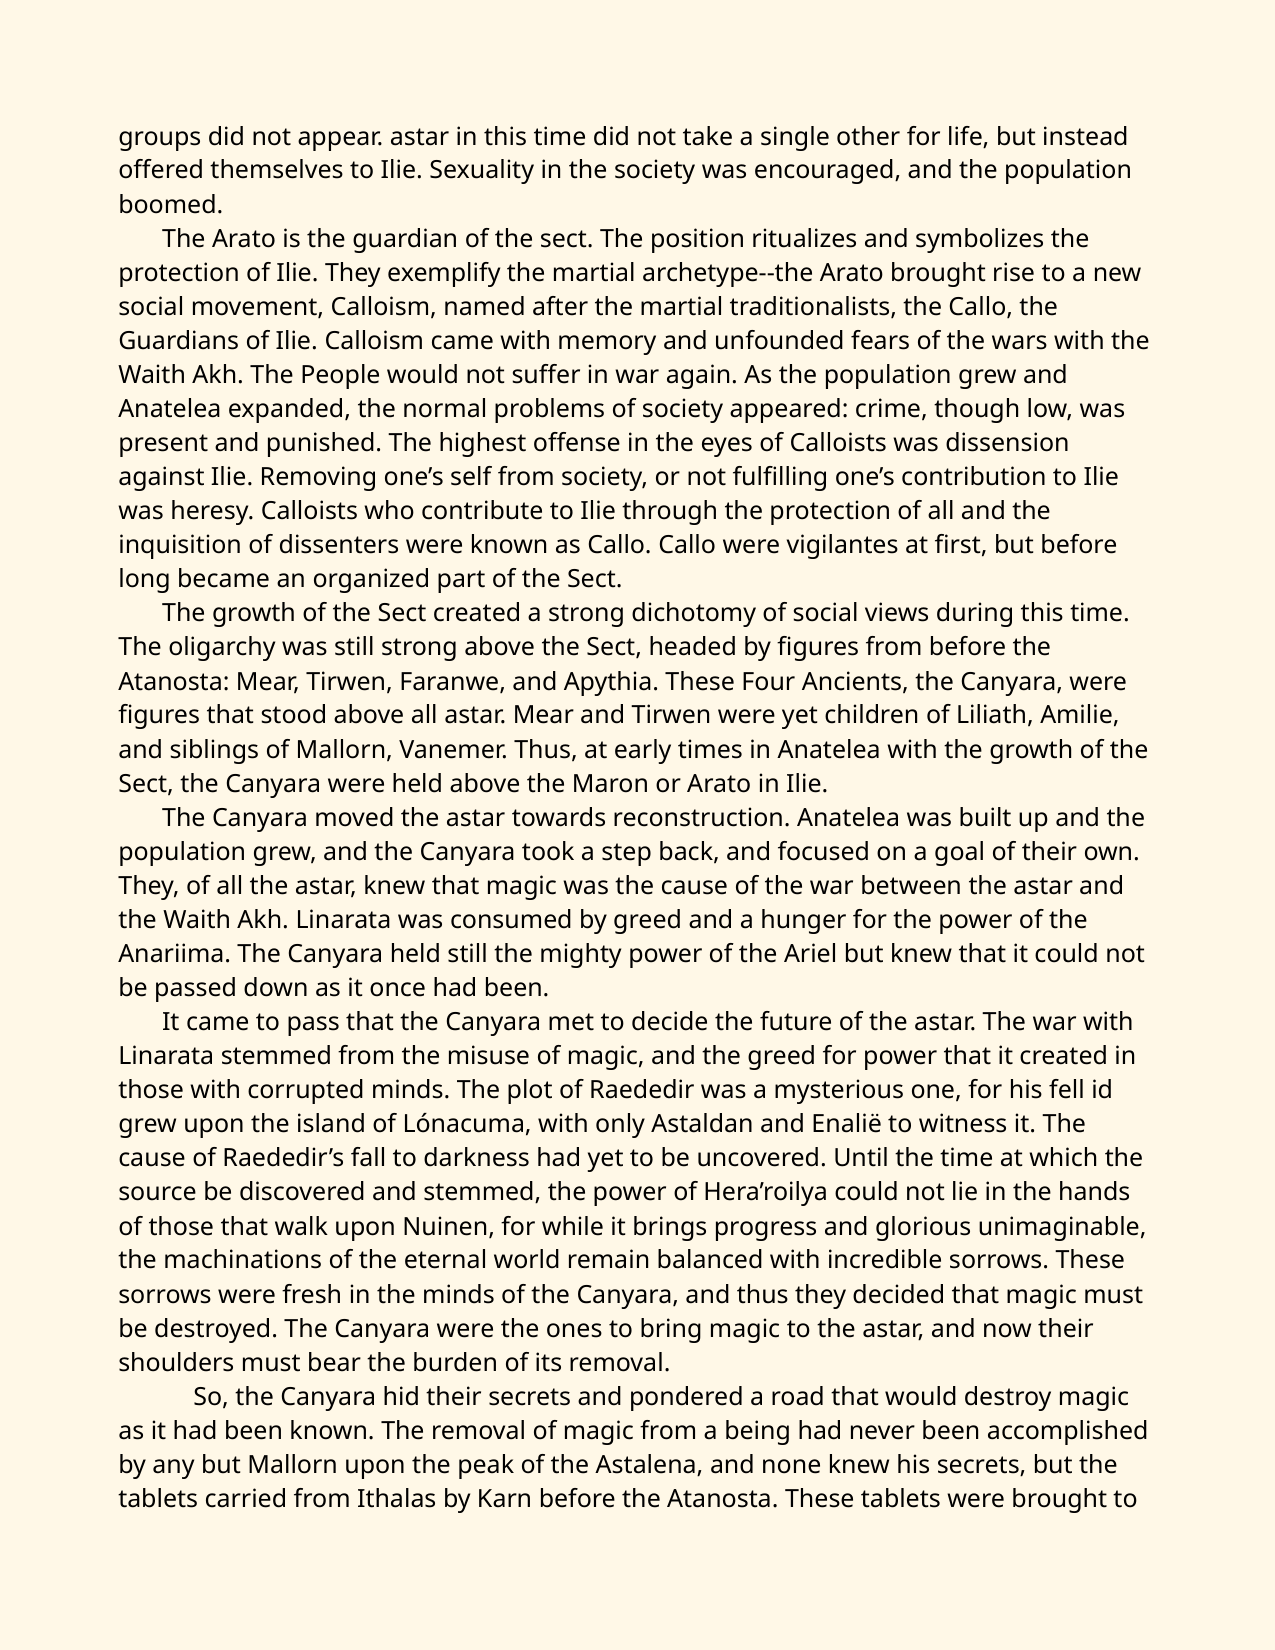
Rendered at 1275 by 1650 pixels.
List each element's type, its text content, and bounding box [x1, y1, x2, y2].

text It came to pass that the Canyara met to decide the future of the astar. The war with Linarata stemmed from the misuse of magic, and the greed for power that it created in those with corrupted minds. The plot of Raededir was a mysterious one, for his fell id grew upon the island of Lónacuma, with only Astaldan and Enalië to witness it. The cause of Raededir’s fall to darkness had yet to be uncovered. Until the time at which the source be discovered and stemmed, the power of Hera’roilya could not lie in the hands of those that walk upon Nuinen, for while it brings progress and glorious unimaginable, the machinations of the eternal world remain balanced with incredible sorrows. These sorrows were fresh in the minds of the Canyara, and thus they decided that magic must be destroyed. The Canyara were the ones to bring magic to the astar, and now their shoulders must bear the burden of its removal. [118, 1004, 1157, 1378]
text The growth of the Sect created a strong dichotomy of social views during this time. The oligarchy was still strong above the Sect, headed by figures from before the Atanosta: Mear, Tirwen, Faranwe, and Apythia. These Four Ancients, the Canyara, were figures that stood above all astar. Mear and Tirwen were yet children of Liliath, Amilie, and siblings of Mallorn, Vanemer. Thus, at early times in Anatelea with the growth of the Sect, the Canyara were held above the Maron or Arato in Ilie. [118, 595, 1157, 799]
text The Arato is the guardian of the sect. The position ritualizes and symbolizes the protection of Ilie. They exemplify the martial archetype--the Arato brought rise to a new social movement, Calloism, named after the martial traditionalists, the Callo, the Guardians of Ilie. Calloism came with memory and unfounded fears of the wars with the Waith Akh. The People would not suffer in war again. As the population grew and Anatelea expanded, the normal problems of society appeared: crime, though low, was present and punished. The highest offense in the eyes of Calloists was dissension against Ilie. Removing one’s self from society, or not fulfilling one’s contribution to Ilie was heresy. Calloists who contribute to Ilie through the protection of all and the inquisition of dissenters were known as Callo. Callo were vigilantes at first, but before long became an organized part of the Sect. [118, 220, 1157, 595]
text The Canyara moved the astar towards reconstruction. Anatelea was built up and the population grew, and the Canyara took a step back, and focused on a goal of their own. They, of all the astar, knew that magic was the cause of the war between the astar and the Waith Akh. Linarata was consumed by greed and a hunger for the power of the Anariima. The Canyara held still the mighty power of the Ariel but knew that it could not be passed down as it once had been. [118, 799, 1157, 1004]
text groups did not appear. astar in this time did not take a single other for life, but instead offered themselves to Ilie. Sexuality in the society was encouraged, and the population boomed. [118, 118, 1157, 220]
text So, the Canyara hid their secrets and pondered a road that would destroy magic as it had been known. The removal of magic from a being had never been accomplished by any but Mallorn upon the peak of the Astalena, and none knew his secrets, but the tablets carried from Ithalas by Karn before the Atanosta. These tablets were brought to [118, 1378, 1157, 1515]
